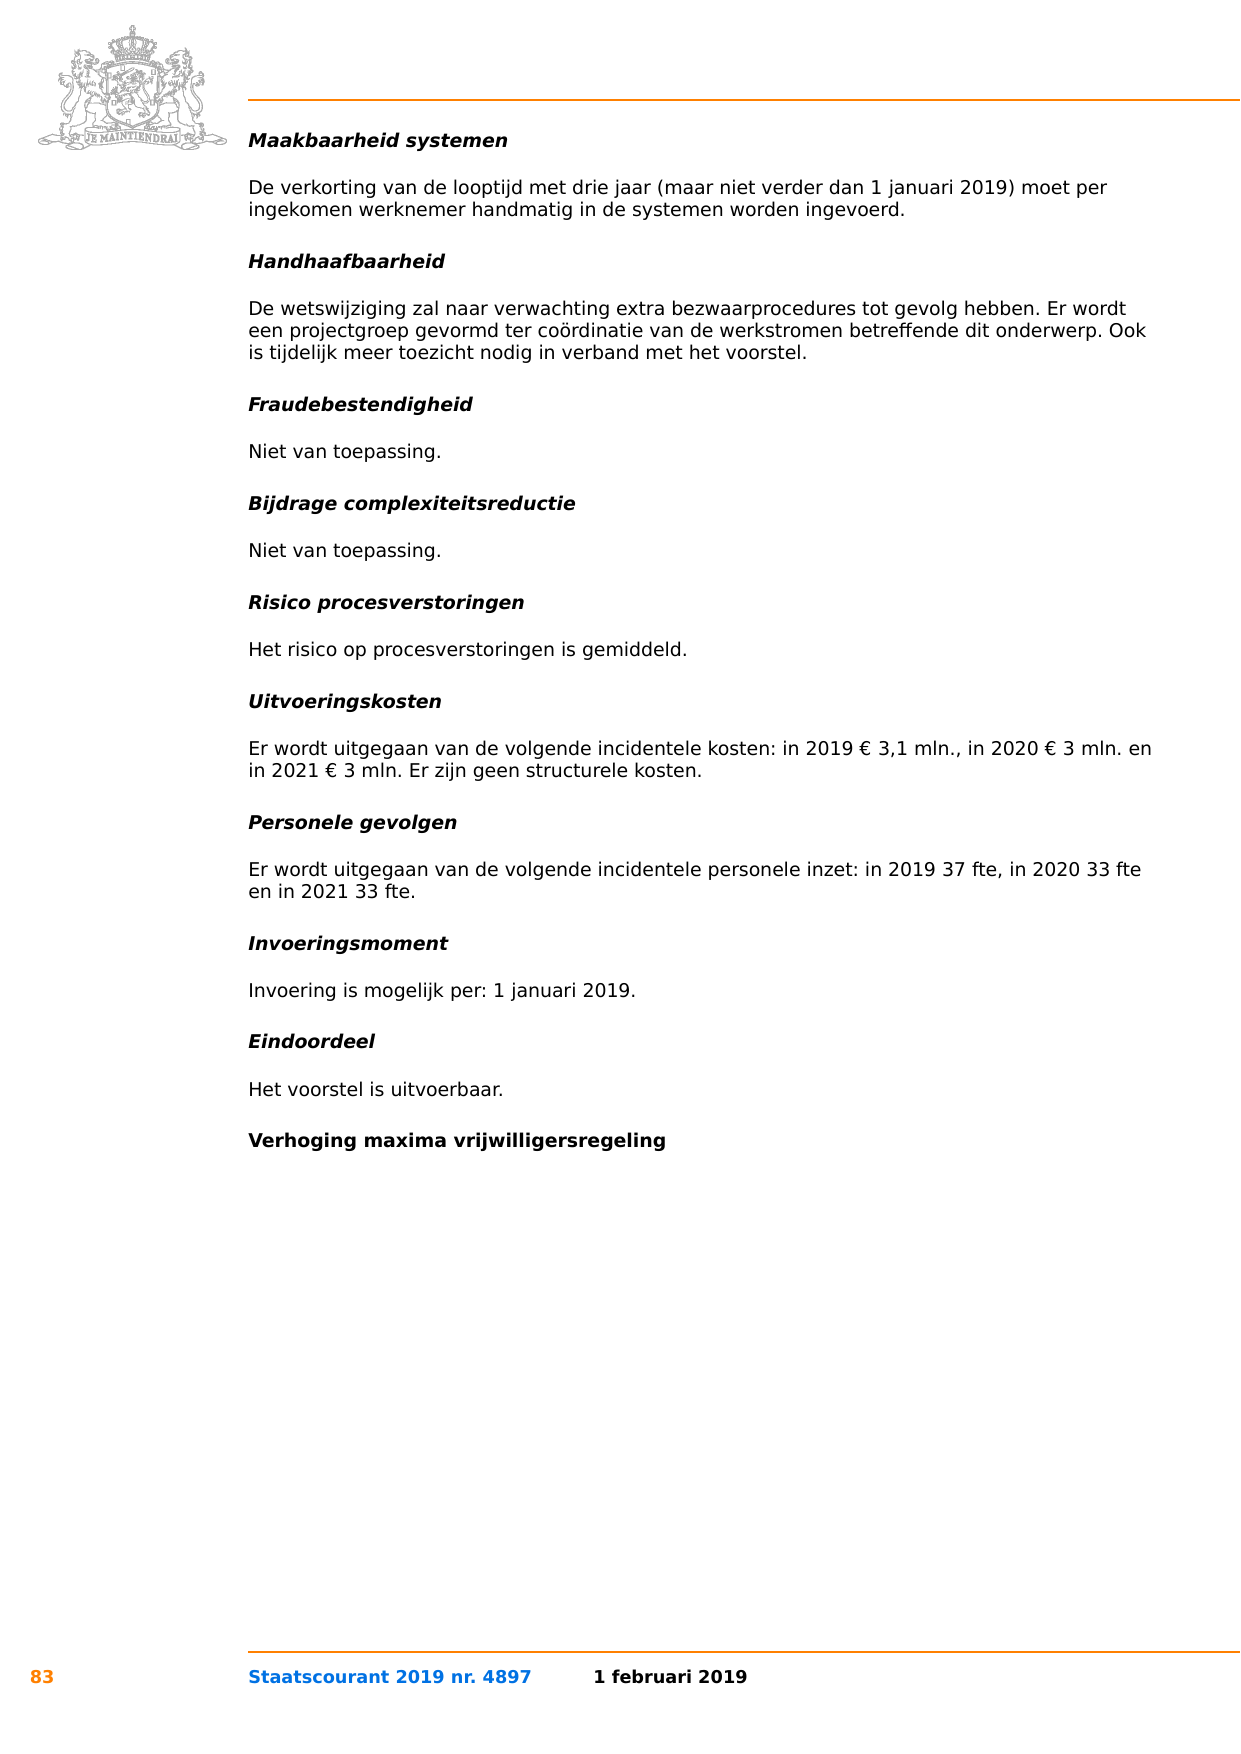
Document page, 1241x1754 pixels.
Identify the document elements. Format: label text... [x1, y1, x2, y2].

subtitle Fraudebestendigheid [248, 394, 1163, 416]
subtitle Verhoging maxima vrijwilligersregeling [248, 1130, 1163, 1152]
subtitle Maakbaarheid systemen [248, 130, 1163, 152]
text Niet van toepassing. [248, 540, 1163, 562]
subtitle Bijdrage complexiteitsreductie [248, 493, 1163, 515]
subtitle Invoeringsmoment [248, 932, 1163, 954]
text De verkorting van de looptijd met drie jaar (maar niet verder dan 1 januari 2019) moet per ingekomen werknemer handmatig in de systemen worden ingevoerd. [248, 177, 1163, 221]
picture [38, 25, 227, 150]
subtitle Personele gevolgen [248, 812, 1163, 833]
text Het risico op procesverstoringen is gemiddeld. [248, 639, 1163, 661]
text Er wordt uitgegaan van de volgende incidentele kosten: in 2019 € 3,1 mln., in 2020 € 3 mln. en in 2021 € 3 mln. Er zijn geen structurele kosten. [248, 738, 1163, 782]
text Het voorstel is uitvoerbaar. [248, 1078, 1163, 1100]
subtitle Handhaafbaarheid [248, 251, 1163, 273]
subtitle Risico procesverstoringen [248, 592, 1163, 614]
subtitle Uitvoeringskosten [248, 691, 1163, 713]
text Er wordt uitgegaan van de volgende incidentele personele inzet: in 2019 37 fte, in 2020 33 fte en in 2021 33 fte. [248, 858, 1163, 902]
text Invoering is mogelijk per: 1 januari 2019. [248, 979, 1163, 1001]
subtitle Eindoordeel [248, 1031, 1163, 1053]
text Niet van toepassing. [248, 441, 1163, 463]
text De wetswijziging zal naar verwachting extra bezwaarprocedures tot gevolg hebben. Er wordt een projectgroep gevormd ter coördinatie van de werkstromen betreffende dit onderwerp. Ook is tijdelijk meer toezicht nodig in verband met het voorstel. [248, 298, 1163, 364]
